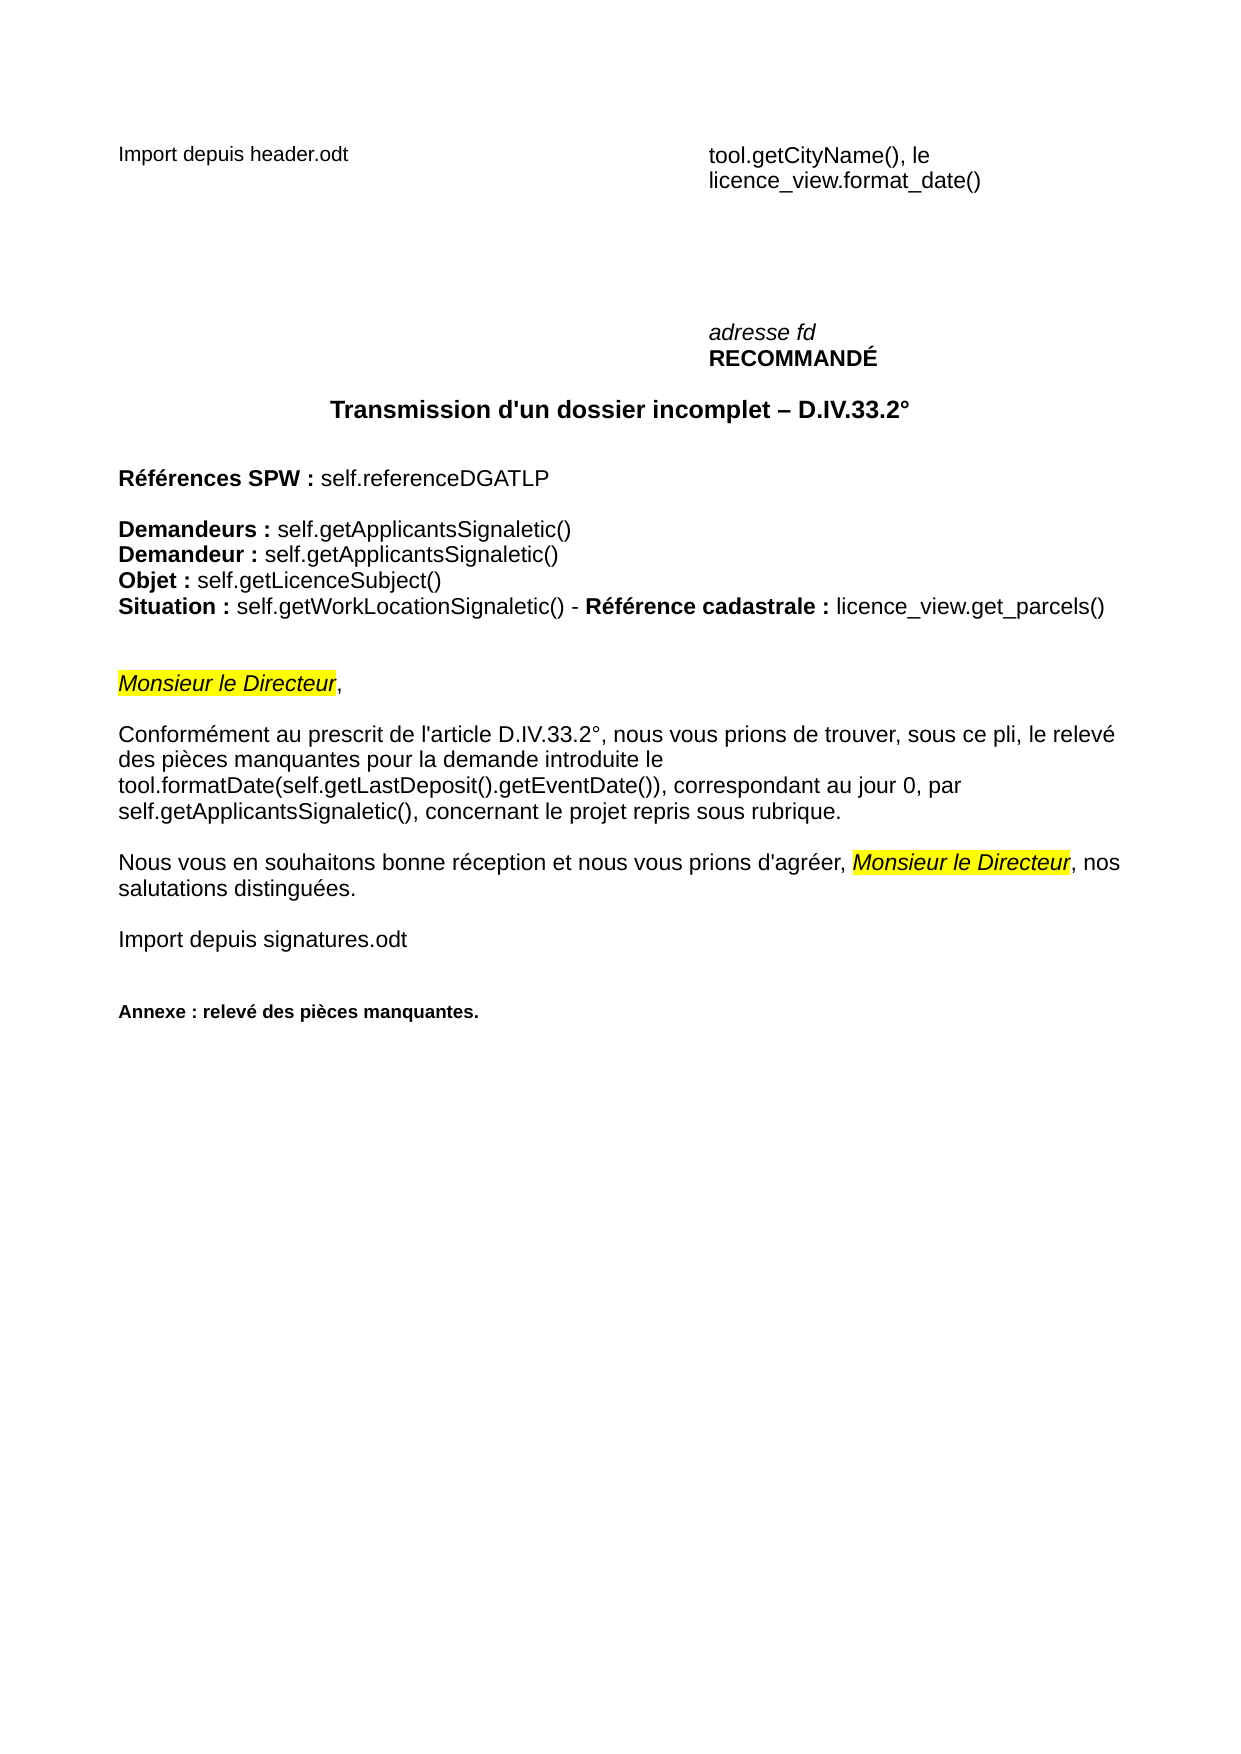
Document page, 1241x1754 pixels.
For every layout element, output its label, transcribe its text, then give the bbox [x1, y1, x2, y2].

text Monsieur le Directeur, [118, 670, 1122, 696]
title Transmission d'un dossier incomplet – D.IV.33.2° [118, 395, 1122, 423]
text Conformément au prescrit de l'article D.IV.33.2°, nous vous prions de trouver, sous ce pli, le relevé des pièces manquantes pour la demande introduite le tool.formatDate(self.getLastDeposit().getEventDate()), correspondant au jour 0, par self.getApplicantsSignaletic(), concernant le projet repris sous rubrique. [118, 721, 1122, 824]
text Nous vous en souhaitons bonne réception et nous vous prions d'agréer, Monsieur le Directeur, nos salutations distinguées. [118, 849, 1122, 901]
table_header tool.getCityName(), le licence_view.format_date() adresse fd RECOMMANDÉ [709, 143, 1123, 371]
text Demandeurs : self.getApplicantsSignaletic() [118, 516, 1122, 542]
text Import depuis signatures.odt [118, 926, 1122, 952]
text Objet : self.getLicenceSubject() [118, 568, 1122, 593]
text Références SPW : self.referenceDGATLP [118, 465, 1122, 491]
text Situation : self.getWorkLocationSignaletic() - Référence cadastrale : licence_view.get_parcels() [118, 593, 1122, 619]
table_header Import depuis header.odt [118, 143, 708, 371]
text Demandeur : self.getApplicantsSignaletic() [118, 542, 1122, 568]
text Annexe : relevé des pièces manquantes. [118, 1001, 1122, 1022]
